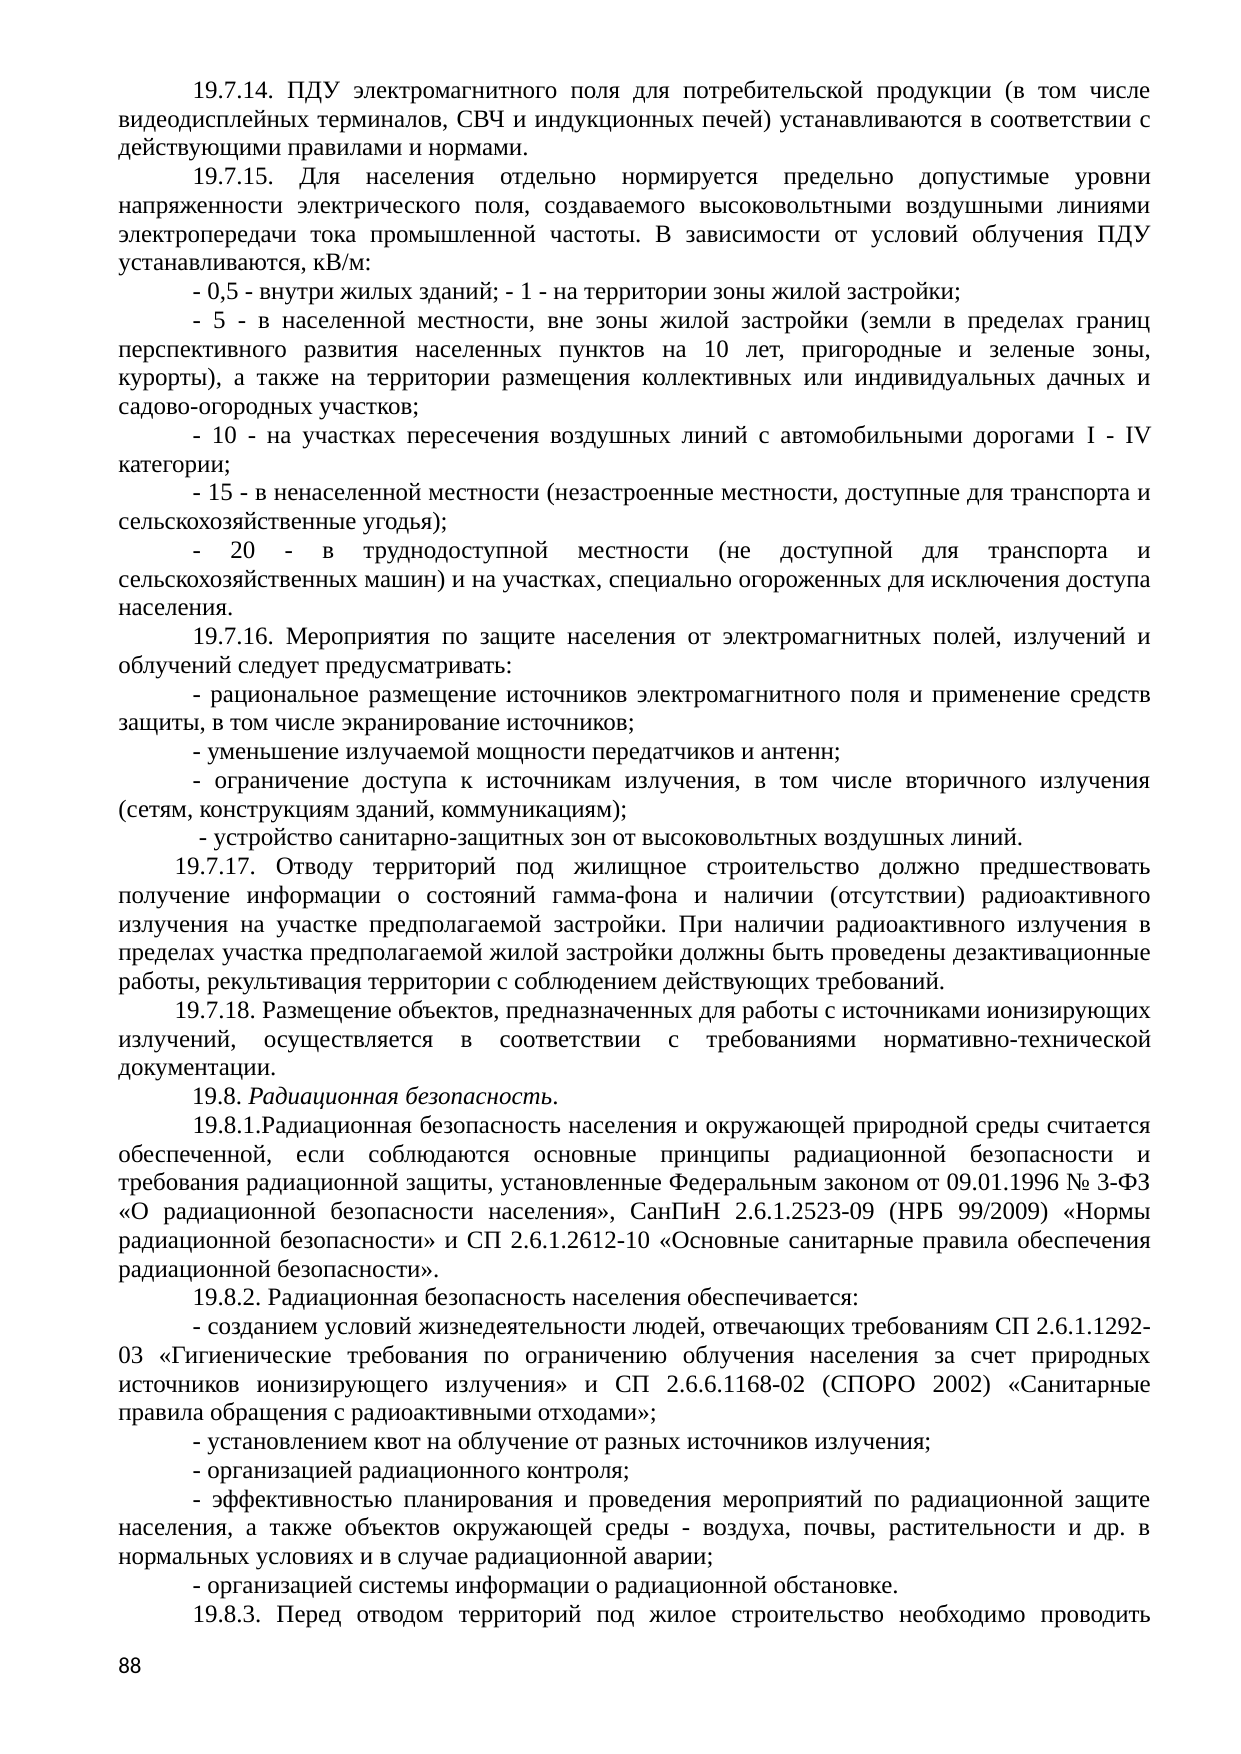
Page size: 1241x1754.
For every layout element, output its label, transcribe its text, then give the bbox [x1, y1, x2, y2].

text - устройство санитарно-защитных зон от высоковольтных воздушных линий. [118, 822, 1152, 851]
text 19.8.3. Перед отводом территорий под жилое строительство необходимо проводить [118, 1599, 1152, 1627]
text 19.8.2. Радиационная безопасность населения обеспечивается: [118, 1282, 1152, 1311]
text - созданием условий жизнедеятельности людей, отвечающих требованиям СП 2.6.1.1292-03 «Гигиенические требования по ограничению облучения населения за счет природных источников ионизирующего излучения» и СП 2.6.6.1168-02 (СПОРО 2002) «Санитарные правила обращения с радиоактивными отходами»; [118, 1311, 1152, 1426]
text 19.7.15. Для населения отдельно нормируется предельно допустимые уровни напряженности электрического поля, создаваемого высоковольтными воздушными линиями электропередачи тока промышленной частоты. В зависимости от условий облучения ПДУ устанавливаются, кВ/м: [118, 161, 1152, 276]
text 19.7.17. Отводу территорий под жилищное строительство должно предшествовать получение информации о состояний гамма-фона и наличии (отсутствии) радиоактивного излучения на участке предполагаемой застройки. При наличии радиоактивного излучения в пределах участка предполагаемой жилой застройки должны быть проведены дезактивационные работы, рекультивация территории с соблюдением действующих требований. [118, 851, 1152, 995]
text 19.7.14. ПДУ электромагнитного поля для потребительской продукции (в том числе видеодисплейных терминалов, СВЧ и индукционных печей) устанавливаются в соответствии с действующими правилами и нормами. [118, 75, 1152, 161]
text 19.7.18. Размещение объектов, предназначенных для работы с источниками ионизирующих излучений, осуществляется в соответствии с требованиями нормативно-технической документации. [118, 995, 1152, 1081]
text - рациональное размещение источников электромагнитного поля и применение средств защиты, в том числе экранирование источников; [118, 679, 1152, 736]
text - 15 - в ненаселенной местности (незастроенные местности, доступные для транспорта и сельскохозяйственные угодья); [118, 477, 1152, 535]
text - 0,5 - внутри жилых зданий; - 1 - на территории зоны жилой застройки; [118, 276, 1152, 305]
text 19.8.1.Радиационная безопасность населения и окружающей природной среды считается обеспеченной, если соблюдаются основные принципы радиационной безопасности и требования радиационной защиты, установленные Федеральным законом от 09.01.1996 № 3-ФЗ «О радиационной безопасности населения», СанПиН 2.6.1.2523-09 (НРБ 99/2009) «Нормы радиационной безопасности» и СП 2.6.1.2612-10 «Основные санитарные правила обеспечения радиационной безопасности». [118, 1110, 1152, 1282]
text - 5 - в населенной местности, вне зоны жилой застройки (земли в пределах границ перспективного развития населенных пунктов на 10 лет, пригородные и зеленые зоны, курорты), а также на территории размещения коллективных или индивидуальных дачных и садово-огородных участков; [118, 305, 1152, 420]
text - организацией системы информации о радиационной обстановке. [118, 1570, 1152, 1599]
text - установлением квот на облучение от разных источников излучения; [118, 1426, 1152, 1455]
text - организацией радиационного контроля; [118, 1455, 1152, 1484]
text 19.7.16. Мероприятия по защите населения от электромагнитных полей, излучений и облучений следует предусматривать: [118, 621, 1152, 679]
text - эффективностью планирования и проведения мероприятий по радиационной защите населения, а также объектов окружающей среды - воздуха, почвы, растительности и др. в нормальных условиях и в случае радиационной аварии; [118, 1484, 1152, 1570]
text 19.8. Радиационная безопасность. [118, 1081, 1152, 1110]
text - 20 - в труднодоступной местности (не доступной для транспорта и сельскохозяйственных машин) и на участках, специально огороженных для исключения доступа населения. [118, 535, 1152, 621]
text - уменьшение излучаемой мощности передатчиков и антенн; [118, 736, 1152, 765]
text - ограничение доступа к источникам излучения, в том числе вторичного излучения (сетям, конструкциям зданий, коммуникациям); [118, 765, 1152, 822]
text - 10 - на участках пересечения воздушных линий с автомобильными дорогами I - IV категории; [118, 420, 1152, 477]
